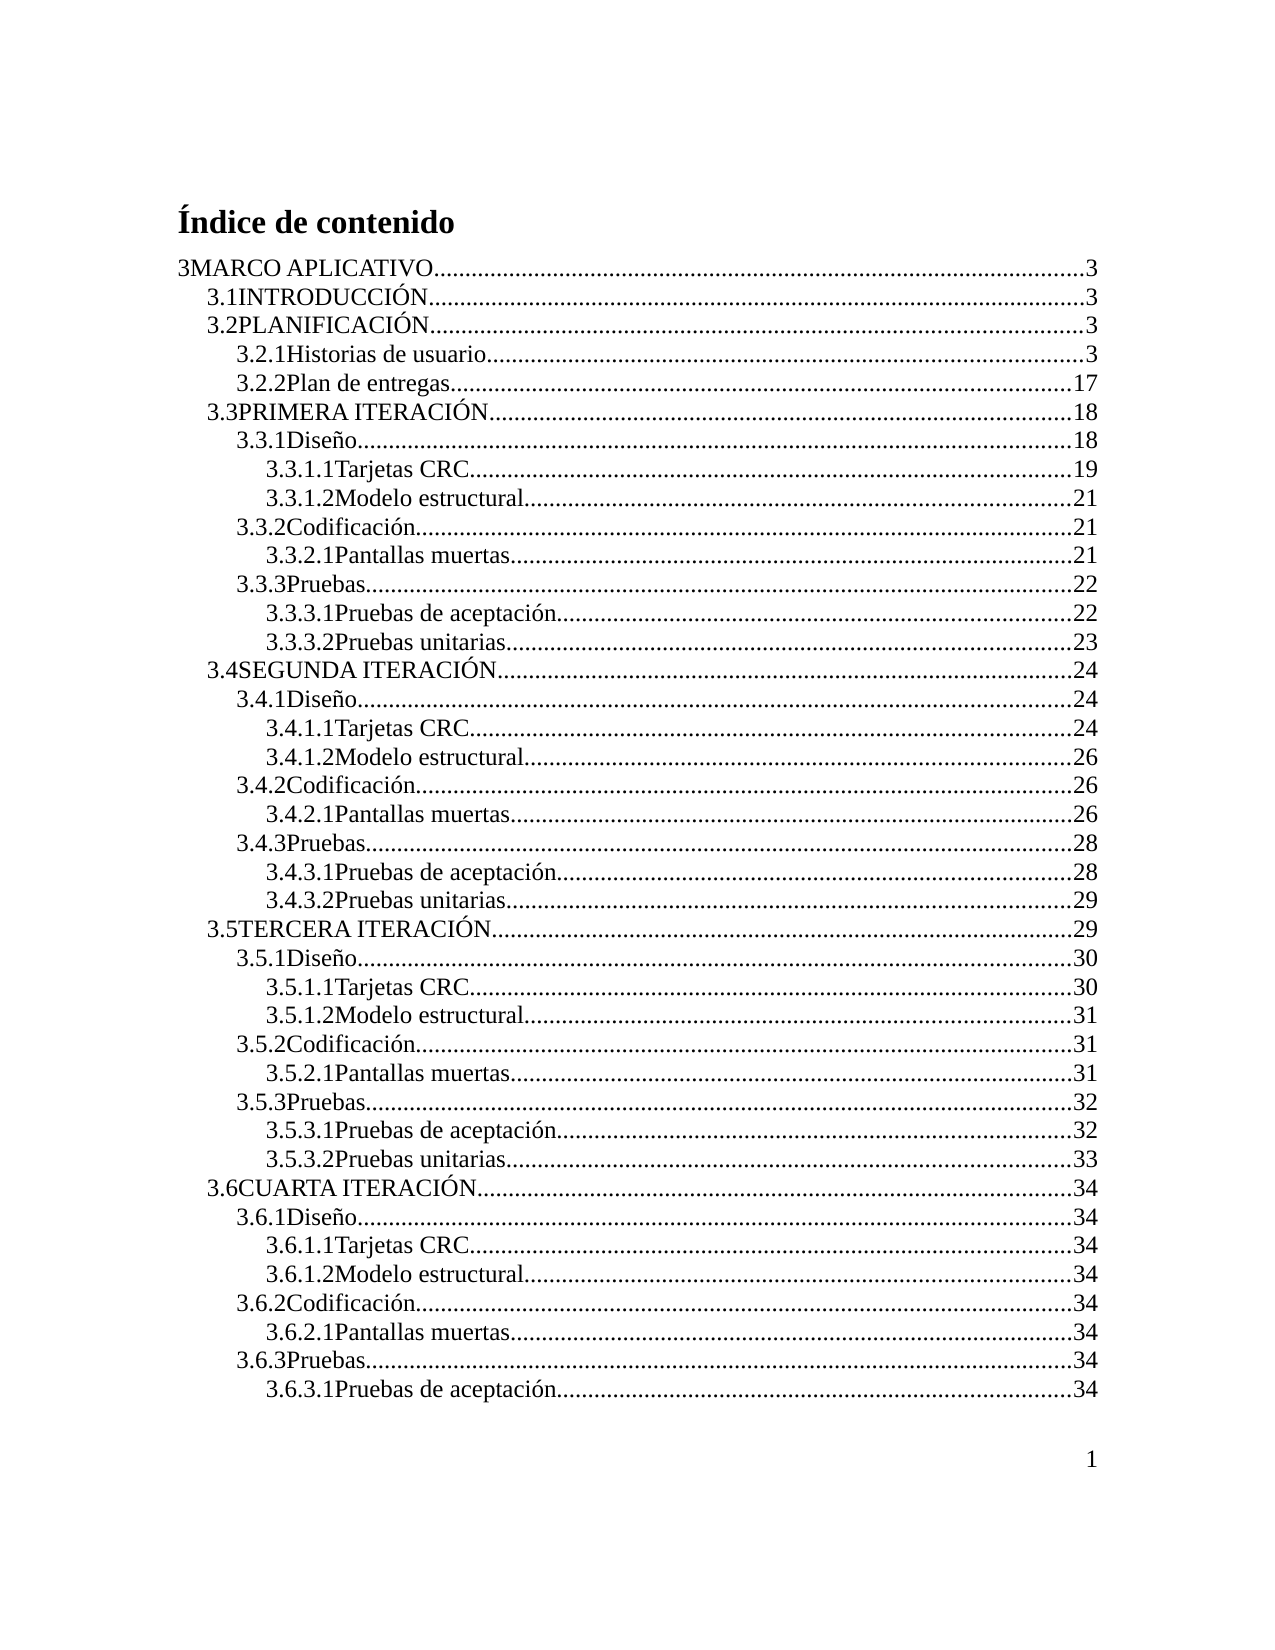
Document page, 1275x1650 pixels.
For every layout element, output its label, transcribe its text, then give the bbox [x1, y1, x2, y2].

text 3.4.2Codificación 26 [236, 771, 1098, 799]
text 3.5.3Pruebas 32 [236, 1087, 1098, 1116]
text 3.5.2Codificación 31 [236, 1029, 1098, 1058]
subtitle Índice de contenido [177, 202, 1098, 241]
text 3.6.3.1Pruebas de aceptación 34 [266, 1374, 1098, 1403]
text 3.5TERCERA ITERACIÓN 29 [207, 914, 1098, 943]
text 3.4.3.1Pruebas de aceptación 28 [266, 857, 1098, 886]
text 3.2.2Plan de entregas 17 [236, 368, 1098, 397]
text 3.3.2Codificación 21 [236, 512, 1098, 541]
text 3.2.1Historias de usuario 3 [236, 339, 1098, 368]
text 3.5.1.1Tarjetas CRC 30 [266, 972, 1098, 1001]
text 3.5.3.1Pruebas de aceptación 32 [266, 1116, 1098, 1144]
text 3.5.1Diseño 30 [236, 943, 1098, 972]
text 3.5.3.2Pruebas unitarias 33 [266, 1144, 1098, 1173]
text 3.3.1Diseño 18 [236, 426, 1098, 454]
text 3.3.1.1Tarjetas CRC 19 [266, 454, 1098, 483]
text 3.6.1Diseño 34 [236, 1202, 1098, 1231]
text 3.6.1.1Tarjetas CRC 34 [266, 1231, 1098, 1259]
text 3.4.2.1Pantallas muertas 26 [266, 799, 1098, 828]
text 3.5.1.2Modelo estructural 31 [266, 1001, 1098, 1029]
text 3.4.3.2Pruebas unitarias 29 [266, 886, 1098, 914]
text 3.4.3Pruebas 28 [236, 828, 1098, 857]
text 3.3.3.2Pruebas unitarias 23 [266, 627, 1098, 656]
text 3.6CUARTA ITERACIÓN 34 [207, 1173, 1098, 1202]
text 3.4.1.1Tarjetas CRC 24 [266, 713, 1098, 742]
text 3.2PLANIFICACIÓN 3 [207, 311, 1098, 339]
text 3.6.1.2Modelo estructural 34 [266, 1259, 1098, 1288]
text 3.1INTRODUCCIÓN 3 [207, 282, 1098, 311]
text 3.3.2.1Pantallas muertas 21 [266, 541, 1098, 569]
text 3.4.1.2Modelo estructural 26 [266, 742, 1098, 771]
text 3.5.2.1Pantallas muertas 31 [266, 1058, 1098, 1087]
text 3.4.1Diseño 24 [236, 684, 1098, 713]
text 3.6.3Pruebas 34 [236, 1346, 1098, 1374]
text 3.3PRIMERA ITERACIÓN 18 [207, 397, 1098, 426]
text 3.3.3.1Pruebas de aceptación 22 [266, 598, 1098, 627]
text 3.3.1.2Modelo estructural 21 [266, 483, 1098, 512]
text 3MARCO APLICATIVO 3 [177, 253, 1098, 282]
text 3.6.2.1Pantallas muertas 34 [266, 1317, 1098, 1346]
text 3.3.3Pruebas 22 [236, 569, 1098, 598]
text 3.4SEGUNDA ITERACIÓN 24 [207, 656, 1098, 684]
text 3.6.2Codificación 34 [236, 1288, 1098, 1317]
